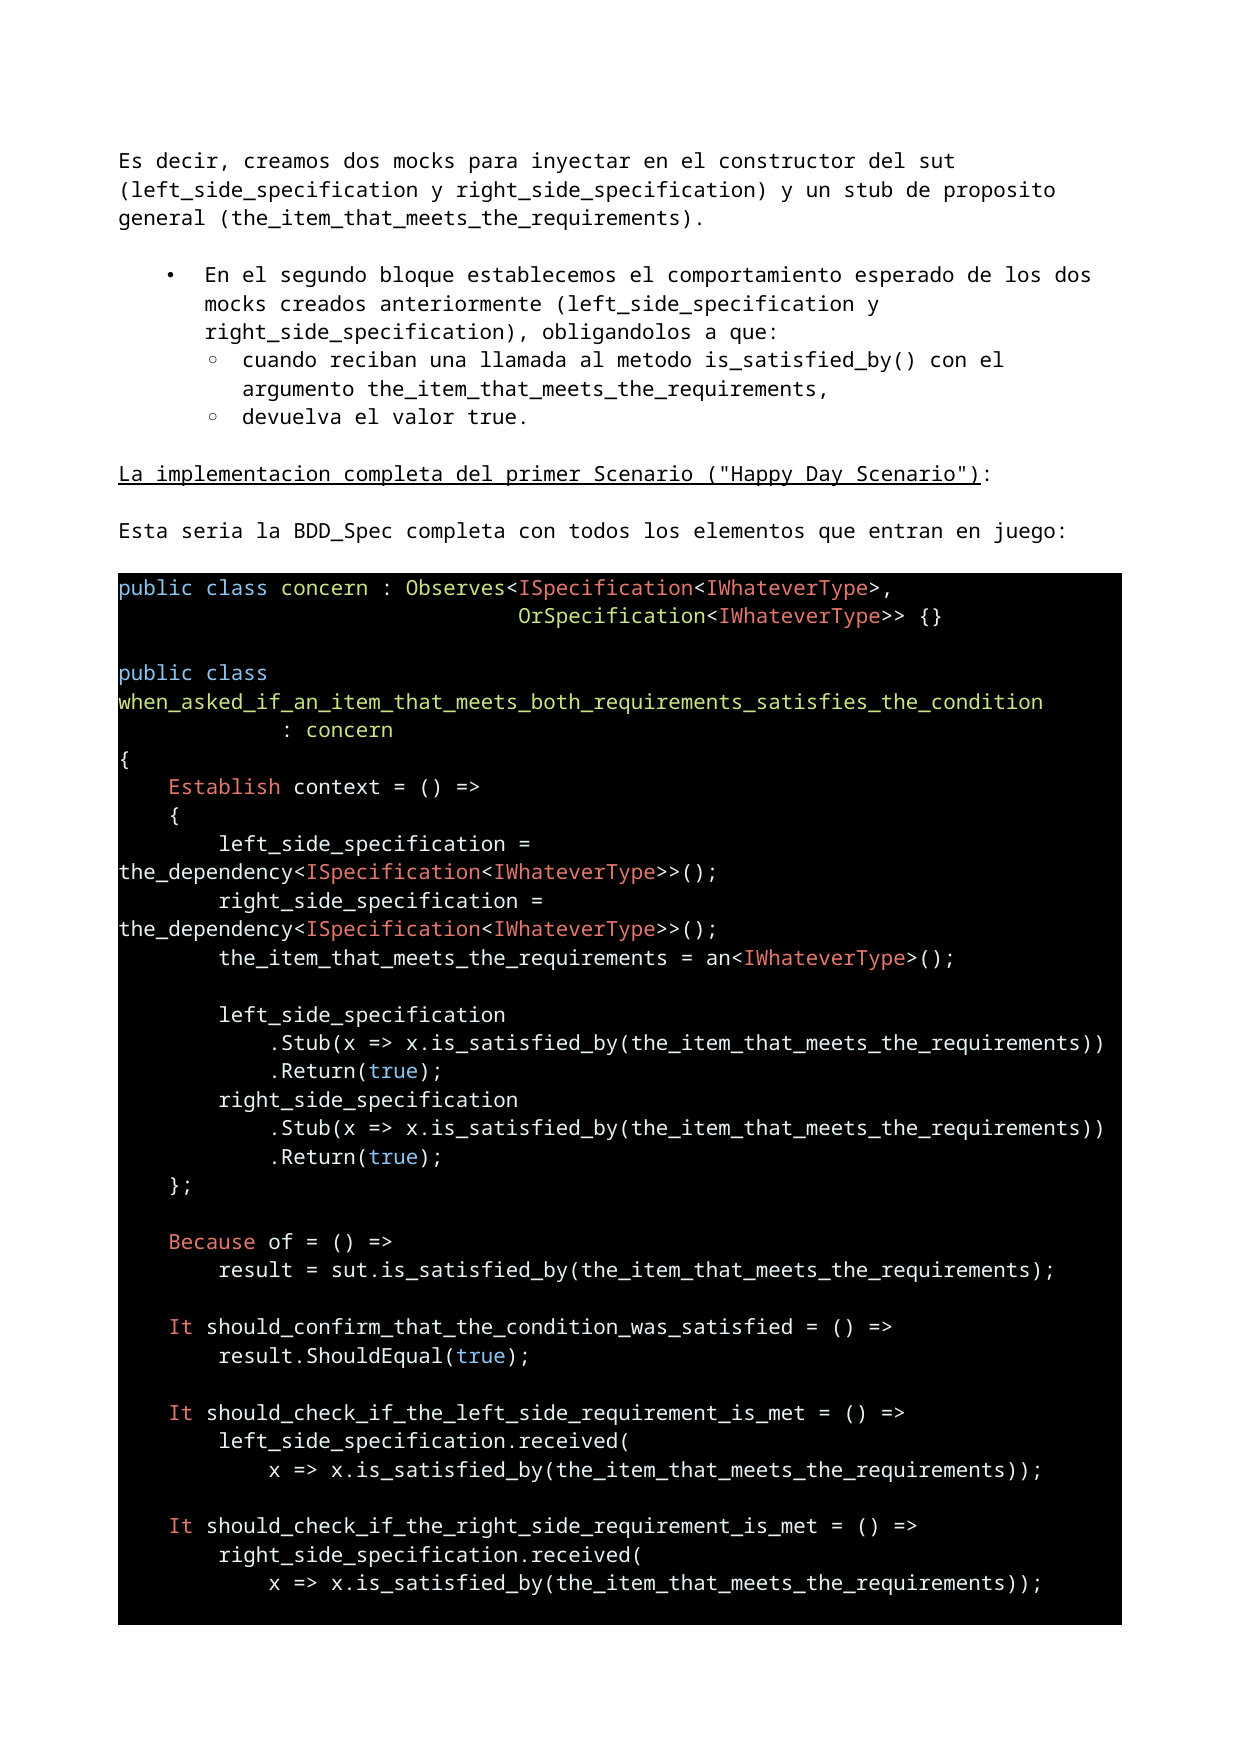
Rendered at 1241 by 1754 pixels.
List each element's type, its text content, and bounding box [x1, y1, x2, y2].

text result.ShouldEqual(true); [118, 1341, 1122, 1369]
text It should_check_if_the_right_side_requirement_is_met = () => [118, 1512, 1122, 1540]
text right_side_specification.received( [118, 1540, 1122, 1568]
text public class concern : Observes<ISpecification<IWhateverType>, [118, 573, 1122, 602]
text { [118, 801, 1122, 829]
text It should_confirm_that_the_condition_was_satisfied = () => [118, 1312, 1122, 1341]
text .Stub(x => x.is_satisfied_by(the_item_that_meets_the_requirements)) [118, 1113, 1122, 1142]
text }; [118, 1170, 1122, 1199]
text the_item_that_meets_the_requirements = an<IWhateverType>(); [118, 943, 1122, 971]
text OrSpecification<IWhateverType>> {} [118, 602, 1122, 630]
text x => x.is_satisfied_by(the_item_that_meets_the_requirements)); [118, 1568, 1122, 1597]
text right_side_specification = the_dependency<ISpecification<IWhateverType>>(); [118, 886, 1122, 943]
text left_side_specification = the_dependency<ISpecification<IWhateverType>>(); [118, 829, 1122, 886]
text Es decir, creamos dos mocks para inyectar en el constructor del sut (left_side_specification y right_side_specification) y un stub de proposito general (the_item_that_meets_the_requirements). [118, 147, 1122, 232]
text It should_check_if_the_left_side_requirement_is_met = () => [118, 1398, 1122, 1426]
text .Return(true); [118, 1142, 1122, 1170]
text { [118, 744, 1122, 772]
text left_side_specification [118, 1000, 1122, 1028]
text x => x.is_satisfied_by(the_item_that_meets_the_requirements)); [118, 1455, 1122, 1483]
list devuelva el valor true. [204, 402, 1122, 431]
list En el segundo bloque establecemos el comportamiento esperado de los dos mocks creados anteriormente (left_side_specification y right_side_specification), obligandolos a que: [167, 260, 1122, 346]
text Establish context = () => [118, 772, 1122, 801]
text public class when_asked_if_an_item_that_meets_both_requirements_satisfies_the_condition [118, 658, 1122, 715]
text right_side_specification [118, 1085, 1122, 1113]
text Because of = () => [118, 1227, 1122, 1256]
list cuando reciban una llamada al metodo is_satisfied_by() con el argumento the_item_that_meets_the_requirements, [204, 346, 1122, 402]
text La implementacion completa del primer Scenario ("Happy Day Scenario"): [118, 459, 1122, 488]
text Esta seria la BDD_Spec completa con todos los elementos que entran en juego: [118, 516, 1122, 545]
text : concern [118, 715, 1122, 744]
text .Stub(x => x.is_satisfied_by(the_item_that_meets_the_requirements)) [118, 1028, 1122, 1057]
text left_side_specification.received( [118, 1426, 1122, 1455]
text .Return(true); [118, 1057, 1122, 1085]
text result = sut.is_satisfied_by(the_item_that_meets_the_requirements); [118, 1256, 1122, 1284]
